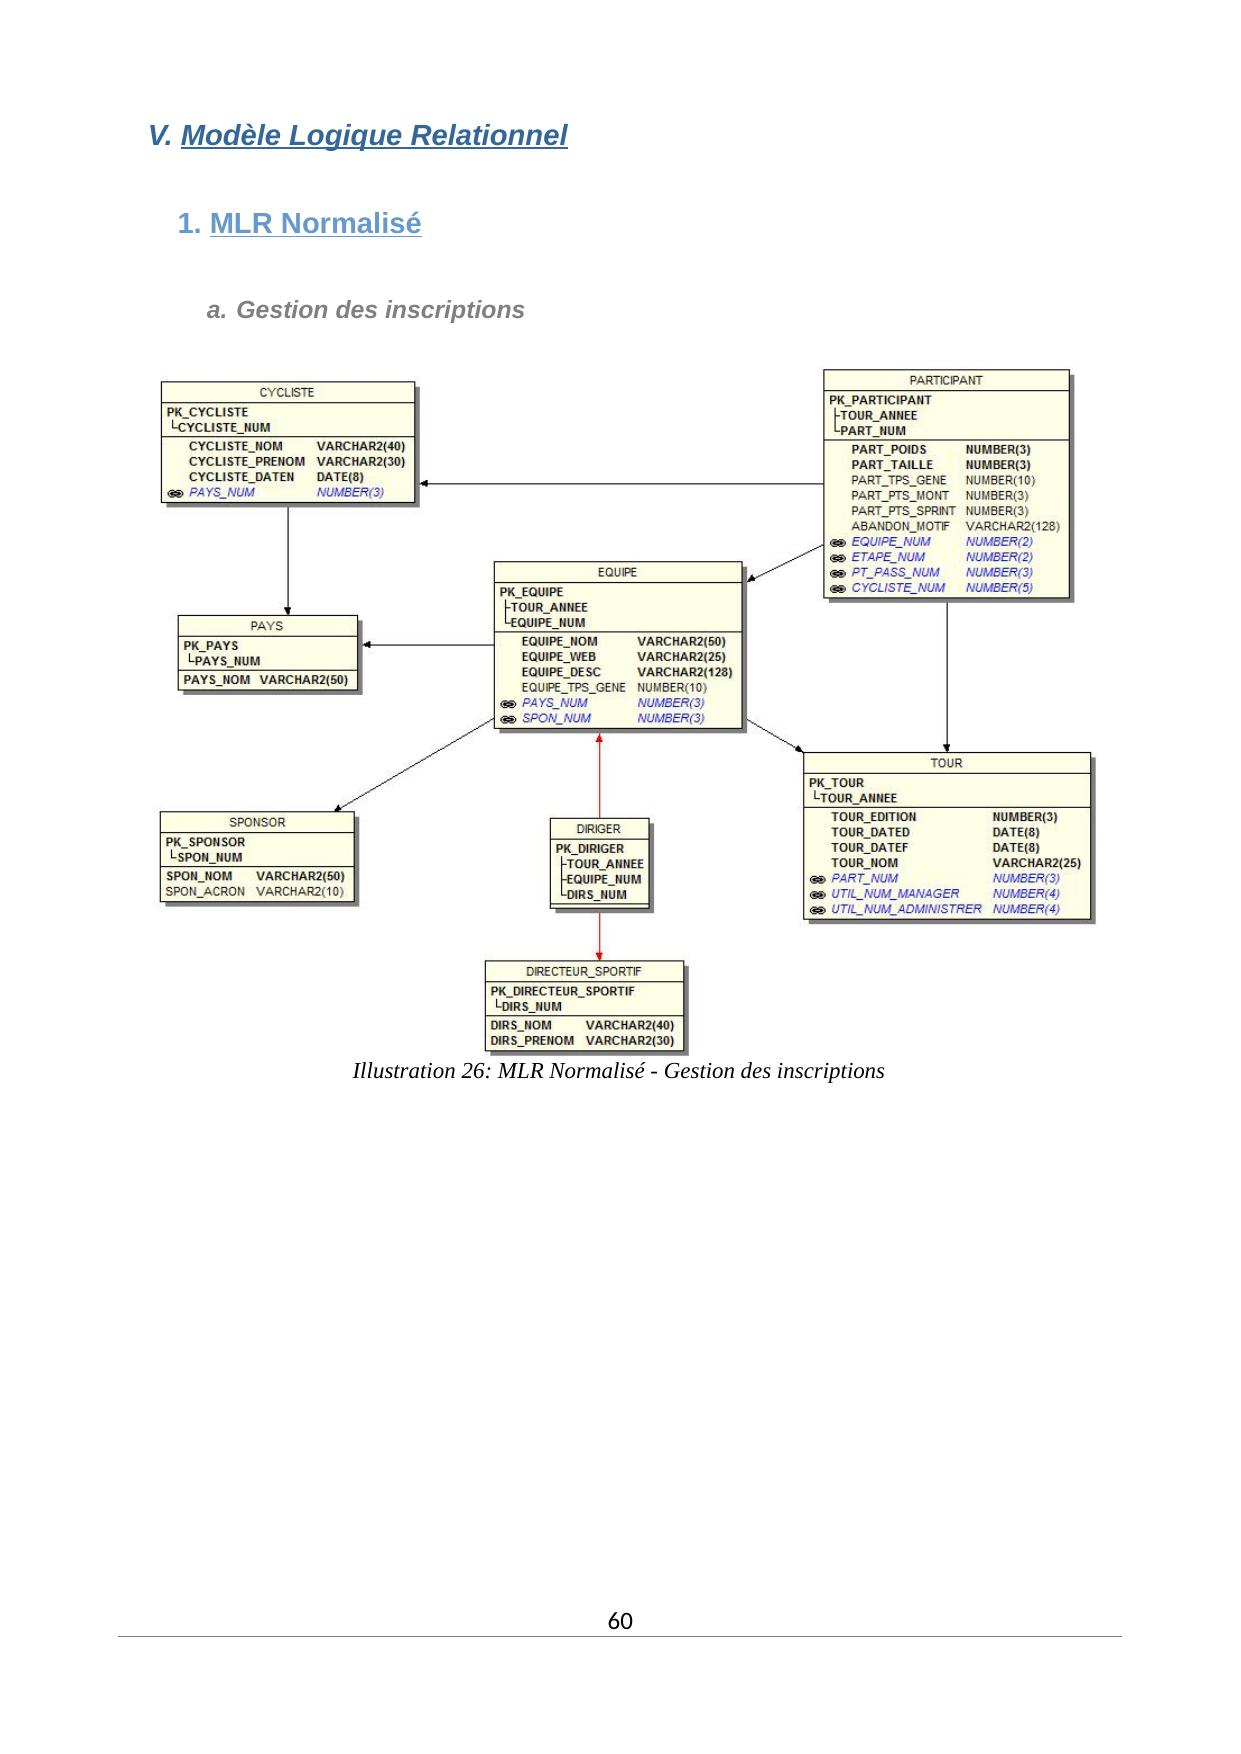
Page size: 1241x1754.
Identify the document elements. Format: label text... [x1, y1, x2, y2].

picture [143, 366, 1098, 1058]
subtitle MLR Normalisé [177, 207, 1122, 240]
subtitle Gestion des inscriptions [207, 295, 1122, 323]
text Illustration 26: MLR Normalisé - Gestion des inscriptions [143, 1058, 1097, 1083]
subtitle Modèle Logique Relationnel [148, 118, 1122, 152]
